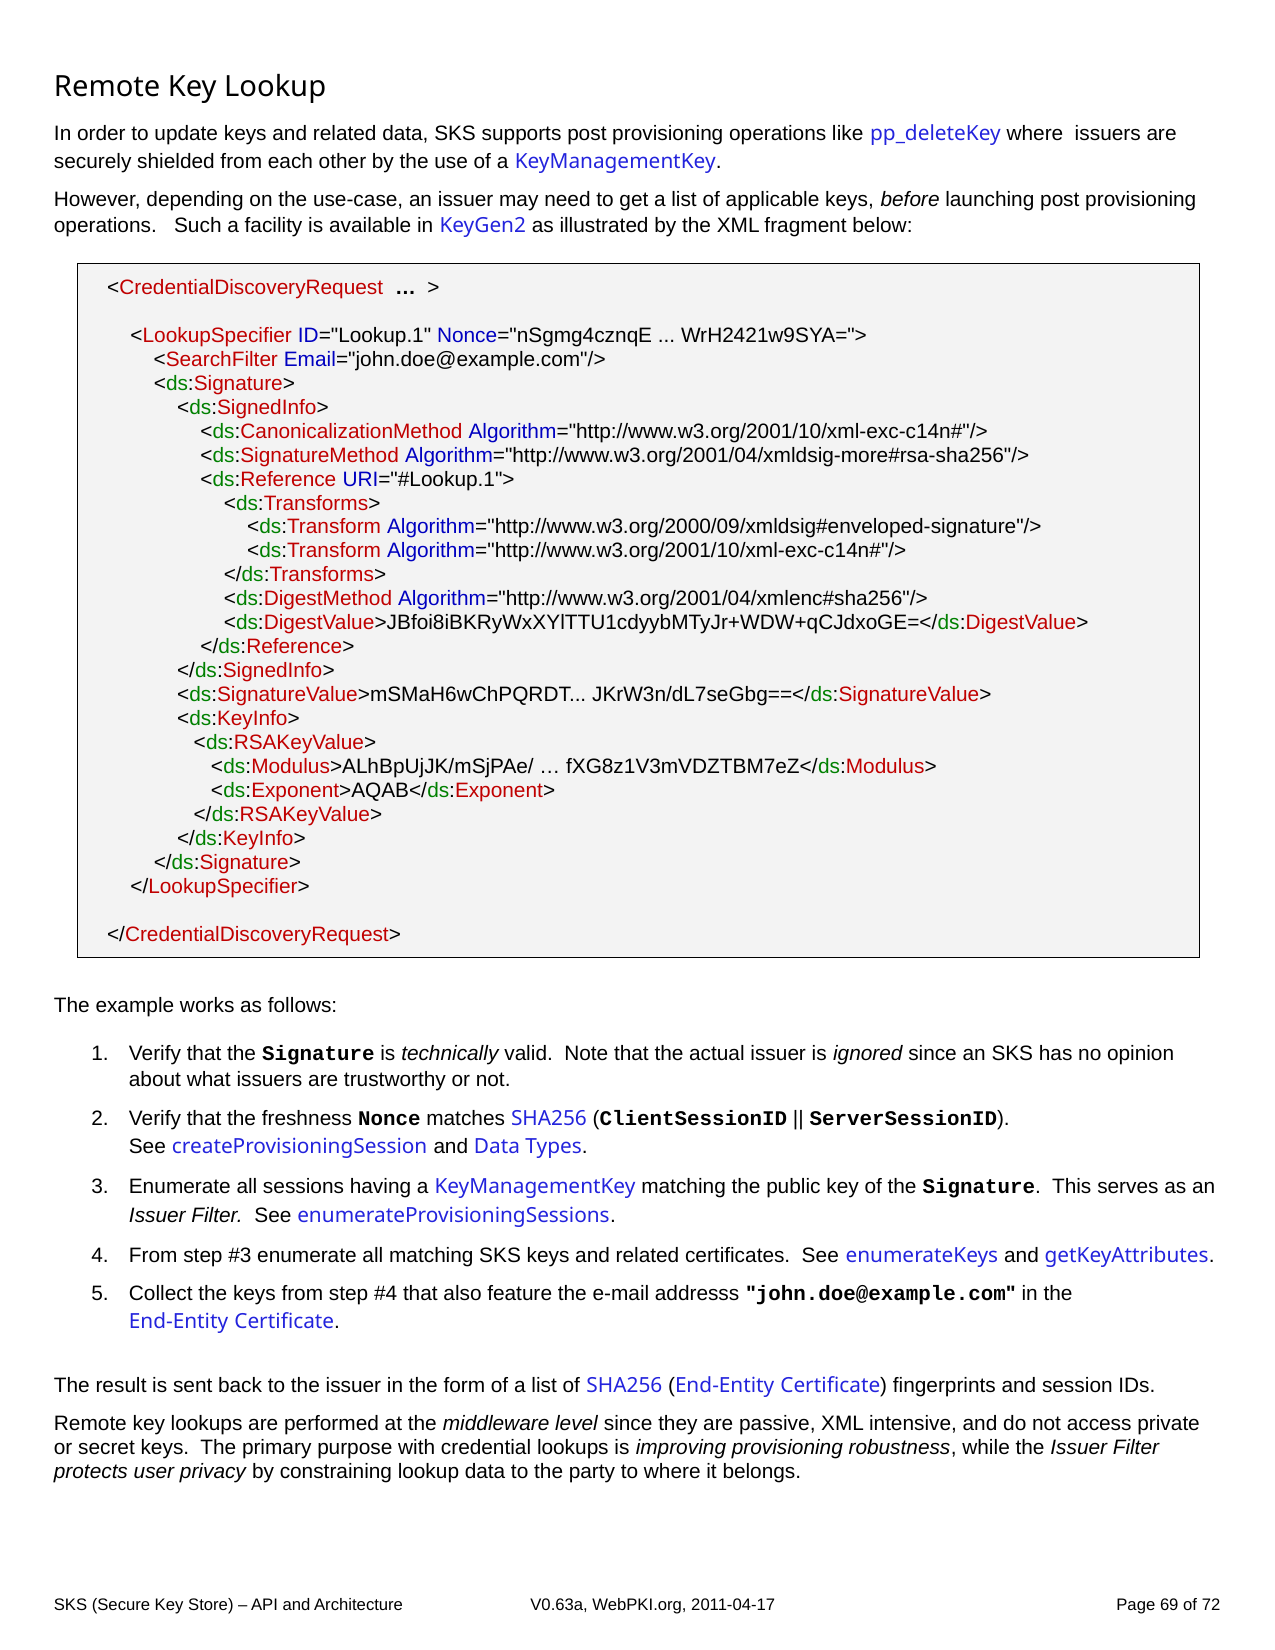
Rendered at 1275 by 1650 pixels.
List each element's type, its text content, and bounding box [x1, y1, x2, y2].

text In order to update keys and related data, SKS supports post provisioning operations like pp_deleteKey where issuers are securely shielded from each other by the use of a KeyManagementKey. [54, 118, 1221, 175]
text The result is sent back to the issuer in the form of a list of SHA256 (End-Entity Certificate) fingerprints and session IDs. [54, 1346, 1221, 1399]
text However, depending on the use-case, an issuer may need to get a list of applicable keys, before launching post provisioning operations. Such a facility is available in KeyGen2 as illustrated by the XML fragment below: [54, 186, 1221, 263]
list Verify that the freshness Nonce matches SHA256 (ClientSessionID || ServerSessionID). See createProvisioningSession and Data Types. [91, 1103, 1221, 1159]
text The example works as follows: [54, 993, 1221, 1041]
list Verify that the Signature is technically valid. Note that the actual issuer is ignored since an SKS has no opinion about what issuers are trustworthy or not. [91, 1041, 1221, 1091]
table_header <CredentialDiscoveryRequest … > <LookupSpecifier ID="Lookup.1" Nonce="nSgmg4cznqE ... WrH2421w9SYA="> <SearchFilter Email="john.doe@example.com"/> <ds:Signature> <ds:SignedInfo> <ds:CanonicalizationMethod Algorithm="http://www.w3.org/2001/10/xml-exc-c14n#"/> <ds:SignatureMethod Algorithm="http://www.w3.org/2001/04/xmldsig-more#rsa-sha256"/> <ds:Reference URI="#Lookup.1"> <ds:Transforms> <ds:Transform Algorithm="http://www.w3.org/2000/09/xmldsig#enveloped-signature"/> <ds:Transform Algorithm="http://www.w3.org/2001/10/xml-exc-c14n#"/> </ds:Transforms> <ds:DigestMethod Algorithm="http://www.w3.org/2001/04/xmlenc#sha256"/> <ds:DigestValue>JBfoi8iBKRyWxXYlTTU1cdyybMTyJr+WDW+qCJdxoGE=</ds:DigestValue> </ds:Reference> </ds:SignedInfo> <ds:SignatureValue>mSMaH6wChPQRDT... JKrW3n/dL7seGbg==</ds:SignatureValue> <ds:KeyInfo> <ds:RSAKeyValue> <ds:Modulus>ALhBpUjJK/mSjPAe/ … fXG8z1V3mVDZTBM7eZ</ds:Modulus> <ds:Exponent>AQAB</ds:Exponent> </ds:RSAKeyValue> </ds:KeyInfo> </ds:Signature> </LookupSpecifier> </CredentialDiscoveryRequest> [78, 264, 1199, 957]
list Enumerate all sessions having a KeyManagementKey matching the public key of the Signature. This serves as an Issuer Filter. See enumerateProvisioningSessions. [91, 1171, 1221, 1228]
subtitle Remote Key Lookup [54, 66, 1221, 105]
list Collect the keys from step #4 that also feature the e-mail addresss "john.doe@example.com" in the End-Entity Certificate. [91, 1280, 1221, 1334]
text Remote key lookups are performed at the middleware level since they are passive, XML intensive, and do not access private or secret keys. The primary purpose with credential lookups is improving provisioning robustness, while the Issuer Filter protects user privacy by constraining lookup data to the party to where it belongs. [54, 1411, 1221, 1482]
list From step #3 enumerate all matching SKS keys and related certificates. See enumerateKeys and getKeyAttributes. [91, 1240, 1221, 1268]
